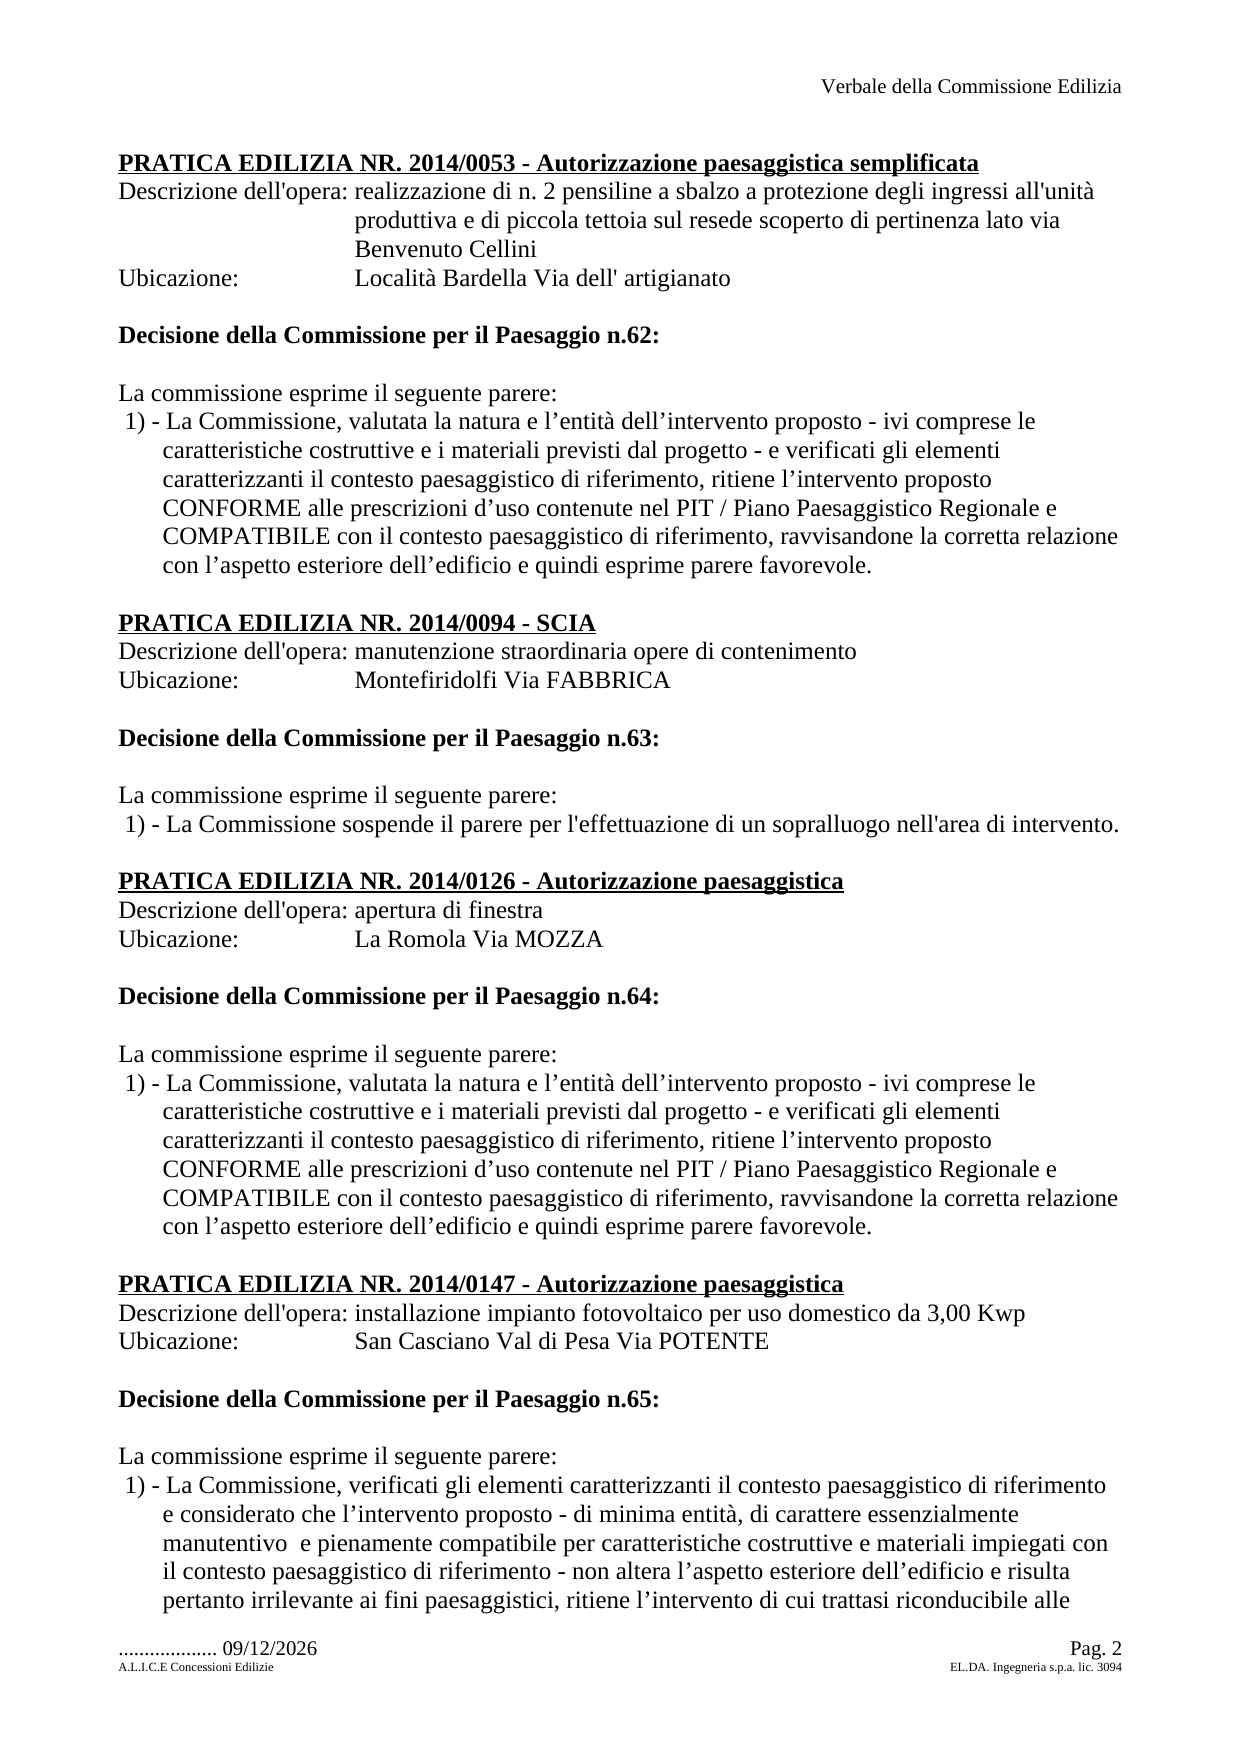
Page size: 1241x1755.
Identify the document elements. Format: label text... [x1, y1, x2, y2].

text Decisione della Commissione per il Paesaggio n.62: [118, 320, 1122, 349]
text La commissione esprime il seguente parere: [118, 1441, 1122, 1470]
text PRATICA EDILIZIA NR. 2014/0094 - SCIA [118, 608, 1122, 636]
text La commissione esprime il seguente parere: [118, 1039, 1122, 1068]
text Decisione della Commissione per il Paesaggio n.64: [118, 981, 1122, 1010]
text PRATICA EDILIZIA NR. 2014/0126 - Autorizzazione paesaggistica [118, 866, 1122, 895]
text PRATICA EDILIZIA NR. 2014/0053 - Autorizzazione paesaggistica semplificata [118, 148, 1122, 176]
text 1) - La Commissione, valutata la natura e l’entità dell’intervento proposto - ivi comprese le caratteristiche costruttive e i materiali previsti dal progetto - e verificati gli elementi caratterizzanti il contesto paesaggistico di riferimento, ritiene l’intervento proposto CONFORME alle prescrizioni d’uso contenute nel PIT / Piano Paesaggistico Regionale e COMPATIBILE con il contesto paesaggistico di riferimento, ravvisandone la corretta relazione con l’aspetto esteriore dell’edificio e quindi esprime parere favorevole. [118, 1068, 1122, 1240]
text Ubicazione: Montefiridolfi Via FABBRICA [118, 665, 1122, 694]
text 1) - La Commissione, valutata la natura e l’entità dell’intervento proposto - ivi comprese le caratteristiche costruttive e i materiali previsti dal progetto - e verificati gli elementi caratterizzanti il contesto paesaggistico di riferimento, ritiene l’intervento proposto CONFORME alle prescrizioni d’uso contenute nel PIT / Piano Paesaggistico Regionale e COMPATIBILE con il contesto paesaggistico di riferimento, ravvisandone la corretta relazione con l’aspetto esteriore dell’edificio e quindi esprime parere favorevole. [118, 406, 1122, 579]
text Descrizione dell'opera: apertura di finestra [118, 895, 1122, 924]
text Ubicazione: La Romola Via MOZZA [118, 924, 1122, 953]
text 1) - La Commissione sospende il parere per l'effettuazione di un sopralluogo nell'area di intervento. [118, 809, 1122, 838]
text Decisione della Commissione per il Paesaggio n.63: [118, 723, 1122, 751]
text Decisione della Commissione per il Paesaggio n.65: [118, 1384, 1122, 1413]
text Descrizione dell'opera: manutenzione straordinaria opere di contenimento [118, 636, 1122, 665]
text La commissione esprime il seguente parere: [118, 378, 1122, 406]
text Descrizione dell'opera: realizzazione di n. 2 pensiline a sbalzo a protezione degli ingressi all'unità produttiva e di piccola tettoia sul resede scoperto di pertinenza lato via Benvenuto Cellini [118, 176, 1122, 263]
text 1) - La Commissione, verificati gli elementi caratterizzanti il contesto paesaggistico di riferimento e considerato che l’intervento proposto - di minima entità, di carattere essenzialmente manutentivo e pienamente compatibile per caratteristiche costruttive e materiali impiegati con il contesto paesaggistico di riferimento - non altera l’aspetto esteriore dell’edificio e risulta pertanto irrilevante ai fini paesaggistici, ritiene l’intervento di cui trattasi riconducibile alle [118, 1470, 1122, 1614]
text La commissione esprime il seguente parere: [118, 780, 1122, 809]
text Ubicazione: Località Bardella Via dell' artigianato [118, 263, 1122, 291]
text PRATICA EDILIZIA NR. 2014/0147 - Autorizzazione paesaggistica [118, 1269, 1122, 1298]
text Descrizione dell'opera: installazione impianto fotovoltaico per uso domestico da 3,00 Kwp [118, 1298, 1122, 1326]
text Ubicazione: San Casciano Val di Pesa Via POTENTE [118, 1326, 1122, 1355]
